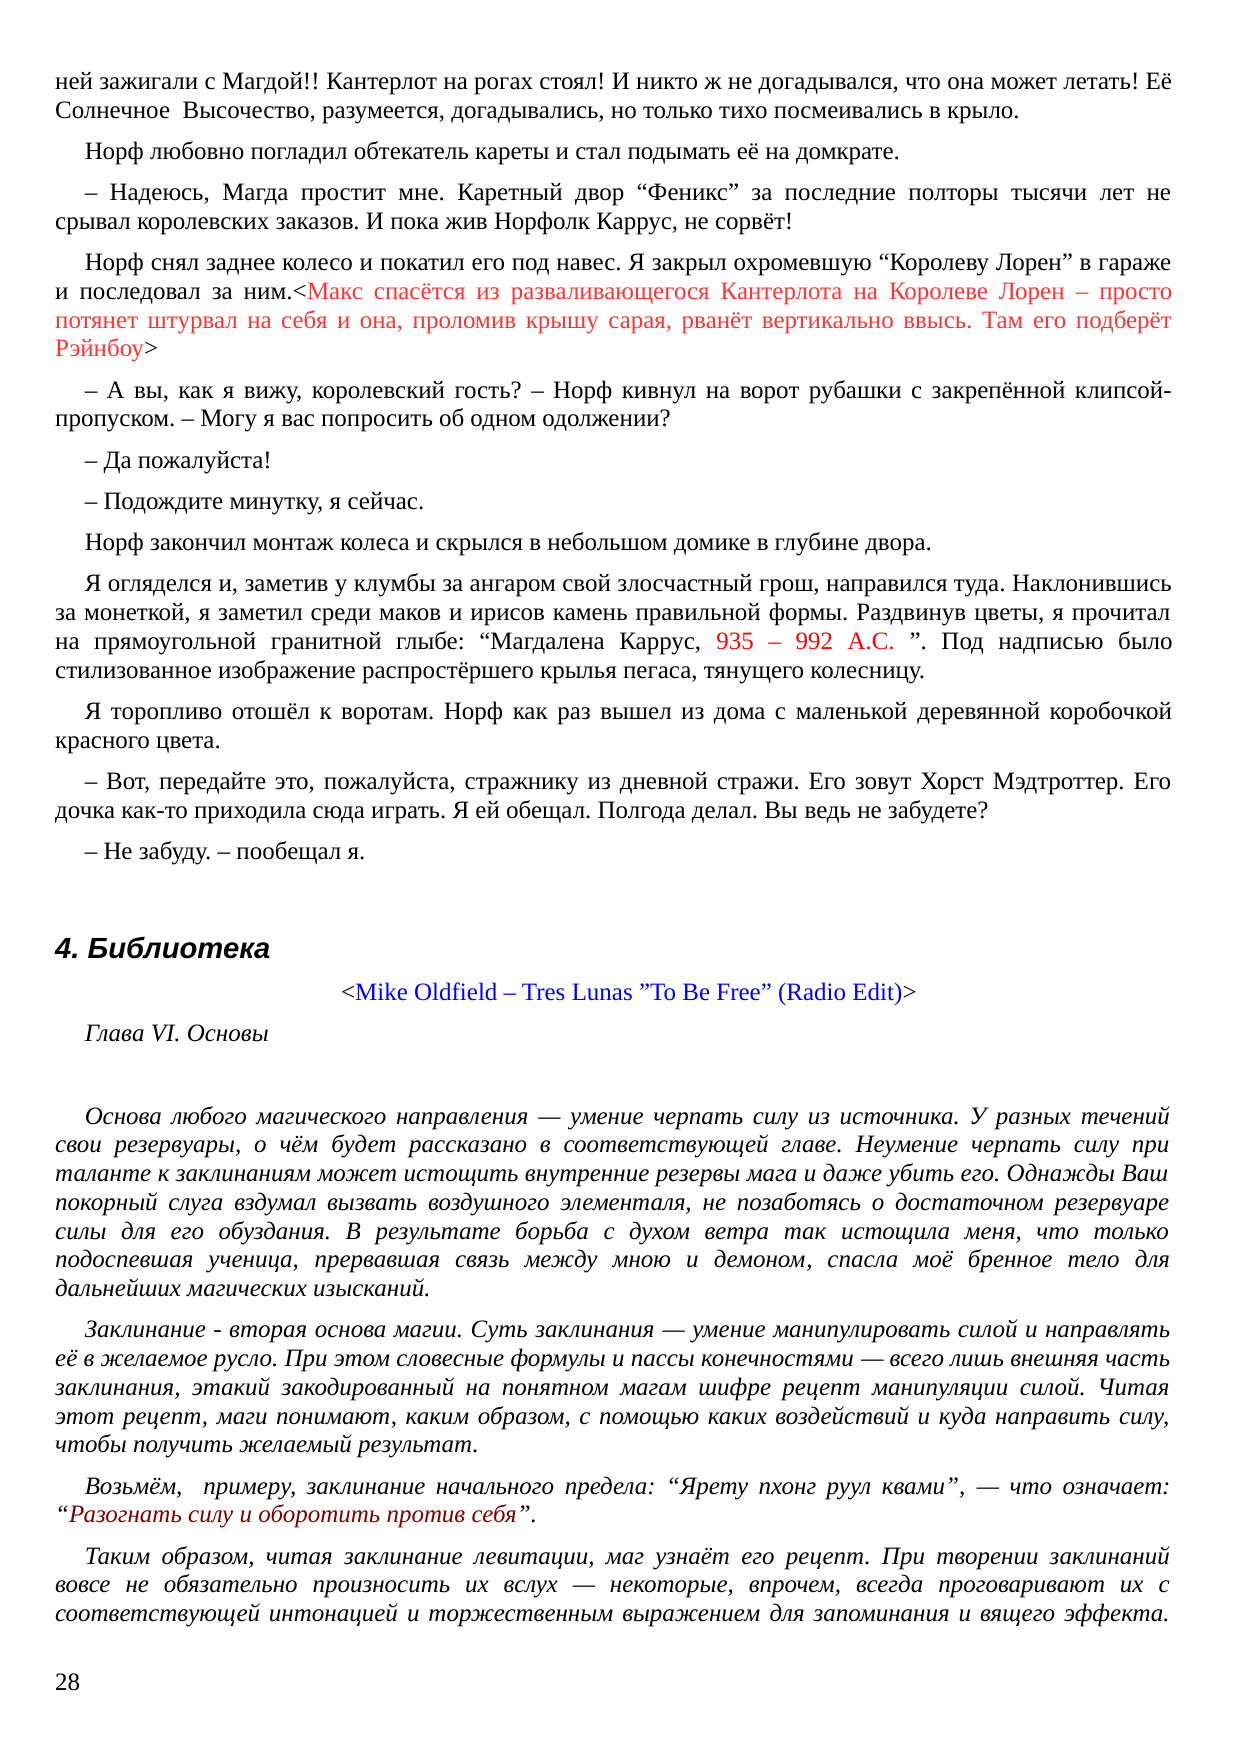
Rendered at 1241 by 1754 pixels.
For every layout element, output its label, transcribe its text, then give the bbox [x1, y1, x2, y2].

text – Не забуду. – пообещал я. [55, 836, 1173, 865]
text Глава VI. Основы [55, 1018, 1173, 1047]
text – Вот, передайте это, пожалуйста, стражнику из дневной стражи. Его зовут Хорст Мэдтроттер. Его дочка как-то приходила сюда играть. Я ей обещал. Полгода делал. Вы ведь не забудете? [55, 766, 1173, 823]
text – Да пожалуйста! [55, 445, 1173, 473]
subtitle 4. Библиотека [55, 931, 1173, 964]
text – Подождите минутку, я сейчас. [55, 486, 1173, 515]
text ней зажигали с Магдой!! Кантерлот на рогах стоял! И никто ж не догадывался, что она может летать! Её Солнечное Высочество, разумеется, догадывались, но только тихо посмеивались в крыло. [55, 66, 1173, 123]
text Норф снял заднее колесо и покатил его под навес. Я закрыл охромевшую “Королеву Лорен” в гараже и последовал за ним.<Макс спасётся из разваливающегося Кантерлота на Королеве Лорен – просто потянет штурвал на себя и она, проломив крышу сарая, рванёт вертикально ввысь. Там его подберёт Рэйнбоу> [55, 247, 1173, 362]
text Норф закончил монтаж колеса и скрылся в небольшом домике в глубине двора. [55, 527, 1173, 556]
text – А вы, как я вижу, королевский гость? – Норф кивнул на ворот рубашки с закрепённой клипсой-пропуском. – Могу я вас попросить об одном одолжении? [55, 375, 1173, 432]
text Основа любого магического направления — умение черпать силу из источника. У разных течений свои резервуары, о чём будет рассказано в соответствующей главе. Неумение черпать силу при таланте к заклинаниям может истощить внутренние резервы мага и даже убить его. Однажды Ваш покорный слуга вздумал вызвать воздушного элементаля, не позаботясь о достаточном резервуаре силы для его обуздания. В результате борьба с духом ветра так истощила меня, что только подоспевшая ученица, прервавшая связь между мною и демоном, спасла моё бренное тело для дальнейших магических изысканий. [55, 1101, 1173, 1302]
text <Mike Oldfield – Tres Lunas ”To Be Free” (Radio Edit)> [55, 977, 1173, 1006]
text Таким образом, читая заклинание левитации, маг узнаёт его рецепт. При творении заклинаний вовсе не обязательно произносить их вслух — некоторые, впрочем, всегда проговаривают их с соответствующей интонацией и торжественным выражением для запоминания и вящего эффекта. [55, 1541, 1173, 1627]
text Я торопливо отошёл к воротам. Норф как раз вышел из дома с маленькой деревянной коробочкой красного цвета. [55, 696, 1173, 753]
text Заклинание - вторая основа магии. Суть заклинания — умение манипулировать силой и направлять её в желаемое русло. При этом словесные формулы и пассы конечностями — всего лишь внешняя часть заклинания, этакий закодированный на понятном магам шифре рецепт манипуляции силой. Читая этот рецепт, маги понимают, каким образом, с помощью каких воздействий и куда направить силу, чтобы получить желаемый результат. [55, 1314, 1173, 1458]
text Возьмём, примеру, заклинание начального предела: “Ярету пхонг руул квами”, — что означает: “Разогнать силу и оборотить против себя”. [55, 1471, 1173, 1528]
text Я огляделся и, заметив у клумбы за ангаром свой злосчастный грош, направился туда. Наклонившись за монеткой, я заметил среди маков и ирисов камень правильной формы. Раздвинув цветы, я прочитал на прямоугольной гранитной глыбе: “Магдалена Каррус, 935 – 992 A.C. ”. Под надписью было стилизованное изображение распростёршего крылья пегаса, тянущего колесницу. [55, 568, 1173, 683]
text – Надеюсь, Магда простит мне. Каретный двор “Феникс” за последние полторы тысячи лет не срывал королевских заказов. И пока жив Норфолк Каррус, не сорвёт! [55, 177, 1173, 235]
text Норф любовно погладил обтекатель кареты и стал подымать её на домкрате. [55, 136, 1173, 165]
